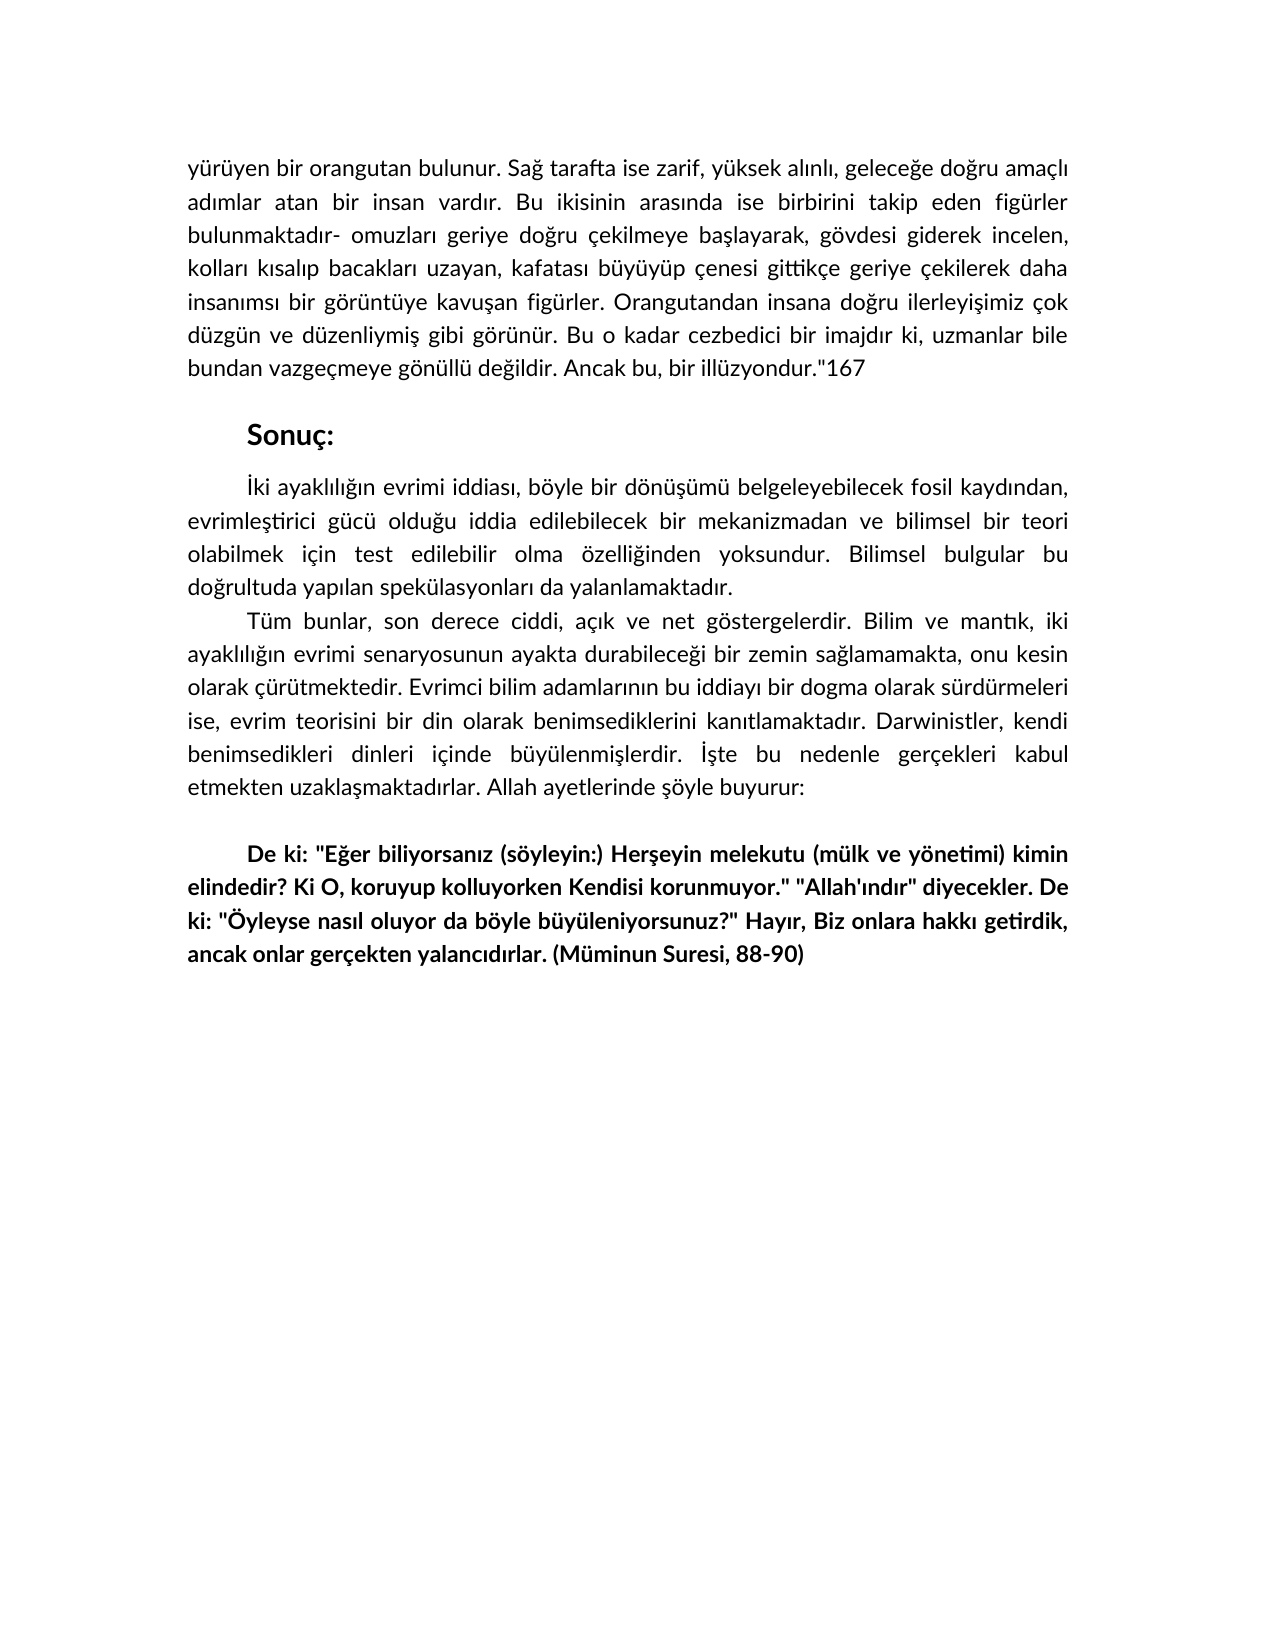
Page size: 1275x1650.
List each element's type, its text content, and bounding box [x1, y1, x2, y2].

text Tüm bunlar, son derece ciddi, açık ve net göstergelerdir. Bilim ve mantık, iki ayaklılığın evrimi senaryosunun ayakta durabileceği bir zemin sağlamamakta, onu kesin olarak çürütmektedir. Evrimci bilim adamlarının bu iddiayı bir dogma olarak sürdürmeleri ise, evrim teorisini bir din olarak benimsediklerini kanıtlamaktadır. Darwinistler, kendi benimsedikleri dinleri içinde büyülenmişlerdir. İşte bu nedenle gerçekleri kabul etmekten uzaklaşmaktadırlar. Allah ayetlerinde şöyle buyurur: [187, 602, 1070, 802]
text yürüyen bir orangutan bulunur. Sağ tarafta ise zarif, yüksek alınlı, geleceğe doğru amaçlı adımlar atan bir insan vardır. Bu ikisinin arasında ise birbirini takip eden figürler bulunmaktadır- omuzları geriye doğru çekilmeye başlayarak, gövdesi giderek incelen, kolları kısalıp bacakları uzayan, kafatası büyüyüp çenesi gittikçe geriye çekilerek daha insanımsı bir görüntüye kavuşan figürler. Orangutandan insana doğru ilerleyişimiz çok düzgün ve düzenliymiş gibi görünür. Bu o kadar cezbedici bir imajdır ki, uzmanlar bile bundan vazgeçmeye gönüllü değildir. Ancak bu, bir illüzyondur."167 [187, 150, 1070, 383]
text İki ayaklılığın evrimi iddiası, böyle bir dönüşümü belgeleyebilecek fosil kaydından, evrimleştirici gücü olduğu iddia edilebilecek bir mekanizmadan ve bilimsel bir teori olabilmek için test edilebilir olma özelliğinden yoksundur. Bilimsel bulgular bu doğrultuda yapılan spekülasyonları da yalanlamaktadır. [187, 469, 1070, 602]
text De ki: "Eğer biliyorsanız (söyleyin:) Herşeyin melekutu (mülk ve yönetimi) kimin elindedir? Ki O, koruyup kolluyorken Kendisi korunmuyor." "Allah'ındır" diyecekler. De ki: "Öyleyse nasıl oluyor da böyle büyüleniyorsunuz?" Hayır, Biz onlara hakkı getirdik, ancak onlar gerçekten yalancıdırlar. (Müminun Suresi, 88-90) [187, 836, 1070, 969]
subtitle Sonuç: [187, 417, 1070, 452]
